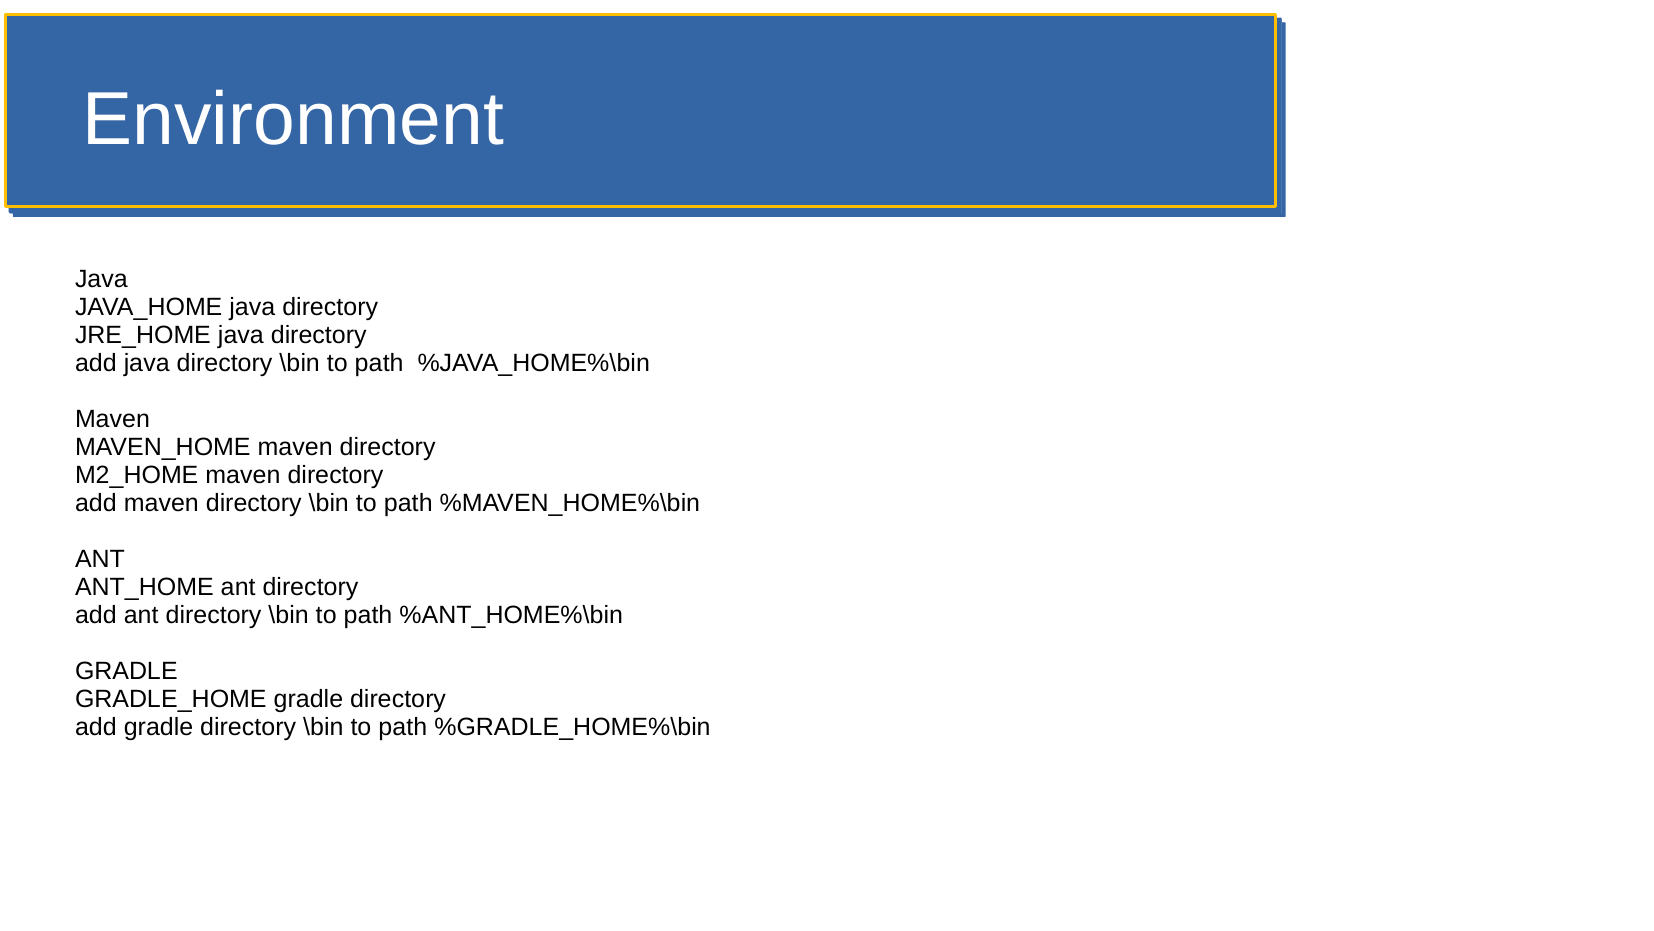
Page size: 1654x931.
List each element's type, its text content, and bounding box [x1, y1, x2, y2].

subtitle Java JAVA_HOME java directory JRE_HOME java directory add java directory \bin to path %JAVA_HOME%\bin Maven MAVEN_HOME maven directory M2_HOME maven directory add maven directory \bin to path %MAVEN_HOME%\bin ANT ANT_HOME ant directory add ant directory \bin to path %ANT_HOME%\bin GRADLE GRADLE_HOME gradle directory add gradle directory \bin to path %GRADLE_HOME%\bin [75, 236, 1552, 798]
title Environment [82, 44, 1235, 192]
